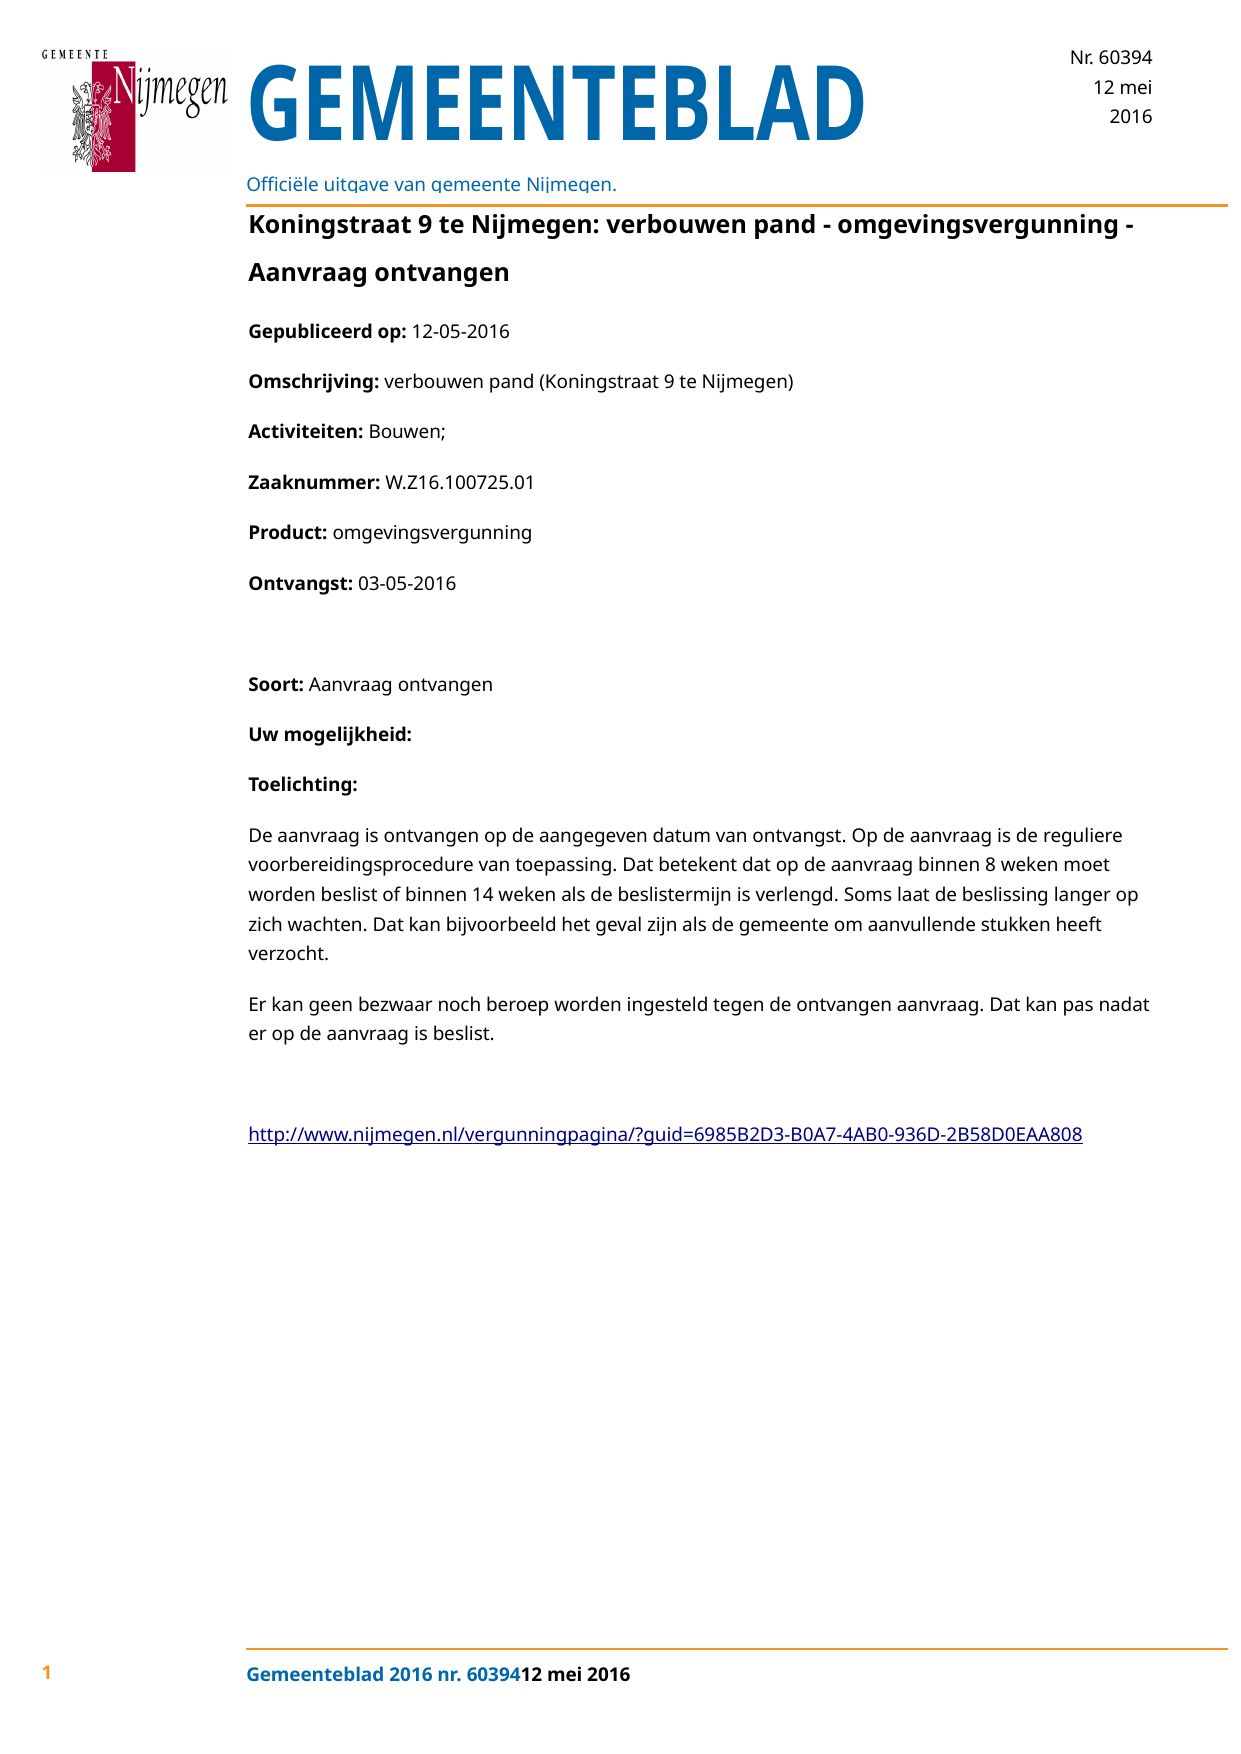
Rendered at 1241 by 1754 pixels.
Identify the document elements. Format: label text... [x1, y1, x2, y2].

text Koningstraat 9 te Nijmegen: verbouwen pand - omgevingsvergunning - Aanvraag ontvangen [248, 207, 1152, 288]
text Zaaknummer: W.Z16.100725.01 [248, 469, 1152, 495]
picture [41, 47, 231, 172]
text Product: omgevingsvergunning [248, 519, 1152, 545]
text Er kan geen bezwaar noch beroep worden ingesteld tegen de ontvangen aanvraag. Dat kan pas nadat er op de aanvraag is beslist. [248, 991, 1152, 1046]
text Ontvangst: 03-05-2016 [248, 570, 1152, 596]
text Activiteiten: Bouwen; [248, 419, 1152, 444]
text http://www.nijmegen.nl/vergunningpagina/?guid=6985B2D3-B0A7-4AB0-936D-2B58D0EAA808 [248, 1121, 1152, 1147]
text Uw mogelijkheid: [248, 721, 1152, 747]
text De aanvraag is ontvangen op de aangegeven datum van ontvangst. Op de aanvraag is de reguliere voorbereidingsprocedure van toepassing. Dat betekent dat op de aanvraag binnen 8 weken moet worden beslist of binnen 14 weken als de beslistermijn is verlengd. Soms laat de beslissing langer op zich wachten. Dat kan bijvoorbeeld het geval zijn als de gemeente om aanvullende stukken heeft verzocht. [248, 822, 1152, 966]
text Toelichting: [248, 772, 1152, 797]
text Gepubliceerd op: 12-05-2016 [248, 318, 1152, 344]
text Soort: Aanvraag ontvangen [248, 671, 1152, 697]
text Omschrijving: verbouwen pand (Koningstraat 9 te Nijmegen) [248, 368, 1152, 394]
